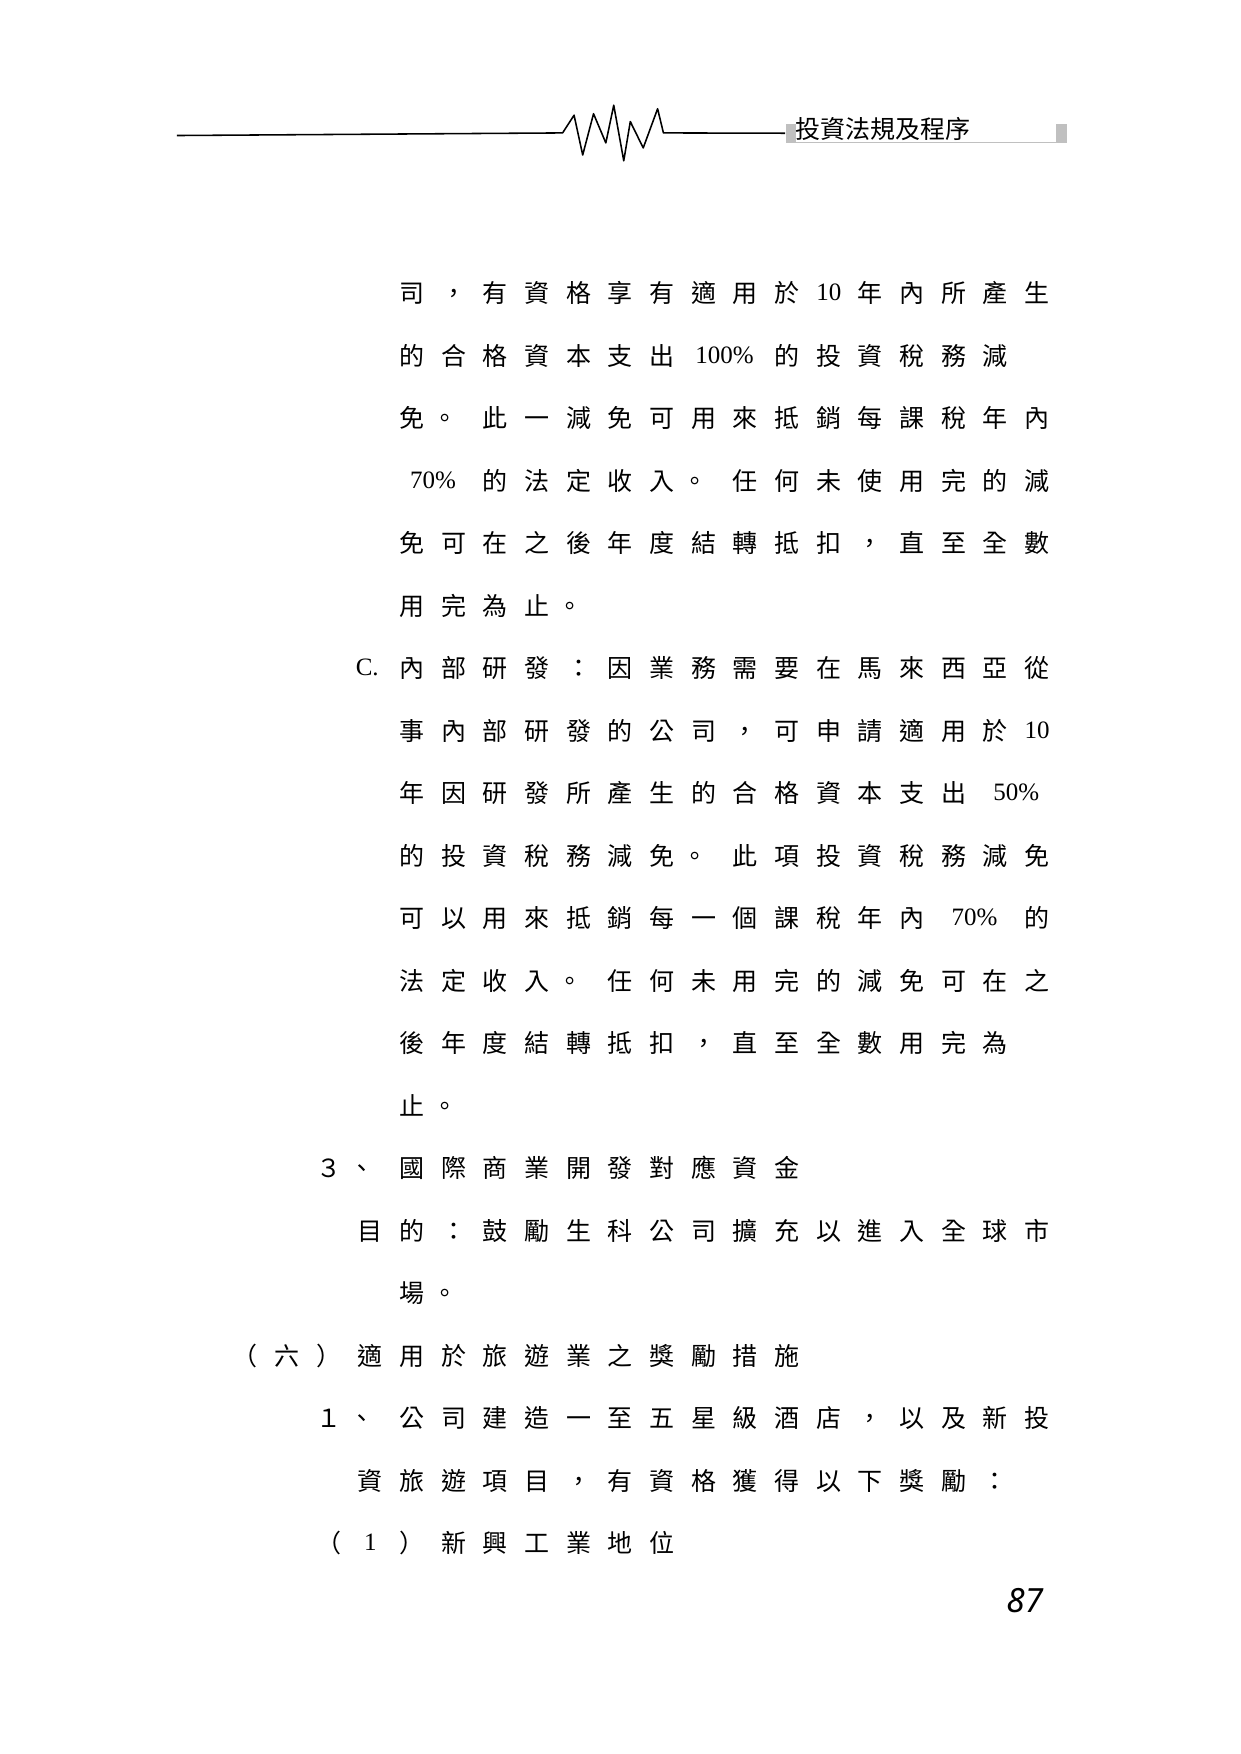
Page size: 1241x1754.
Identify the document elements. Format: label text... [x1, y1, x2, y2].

text 司，有資格享有適用於10年內所產生的合格資本支出100%的投資稅務減免。此一減免可用來抵銷每課稅年內70%的法定收入。任何未使用完的減免可在之後年度結轉抵扣，直至全數用完為止。 [330, 250, 1058, 625]
text （1）新興工業地位 [306, 1500, 1058, 1563]
text （六）適用於旅遊業之獎勵措施 [207, 1313, 1058, 1375]
text ３、國際商業開發對應資金 [281, 1125, 1058, 1188]
text C. 內部研發：因業務需要在馬來西亞從事內部研發的公司，可申請適用於10年因研發所產生的合格資本支出50%的投資稅務減免。此項投資稅務減免可以用來抵銷每一個課稅年內70%的法定收入。任何未用完的減免可在之後年度結轉抵扣，直至全數用完為止。 [330, 625, 1058, 1125]
text １、公司建造一至五星級酒店，以及新投資旅遊項目，有資格獲得以下獎勵： [281, 1375, 1058, 1500]
text 目的：鼓勵生科公司擴充以進入全球市場。 [330, 1188, 1058, 1313]
